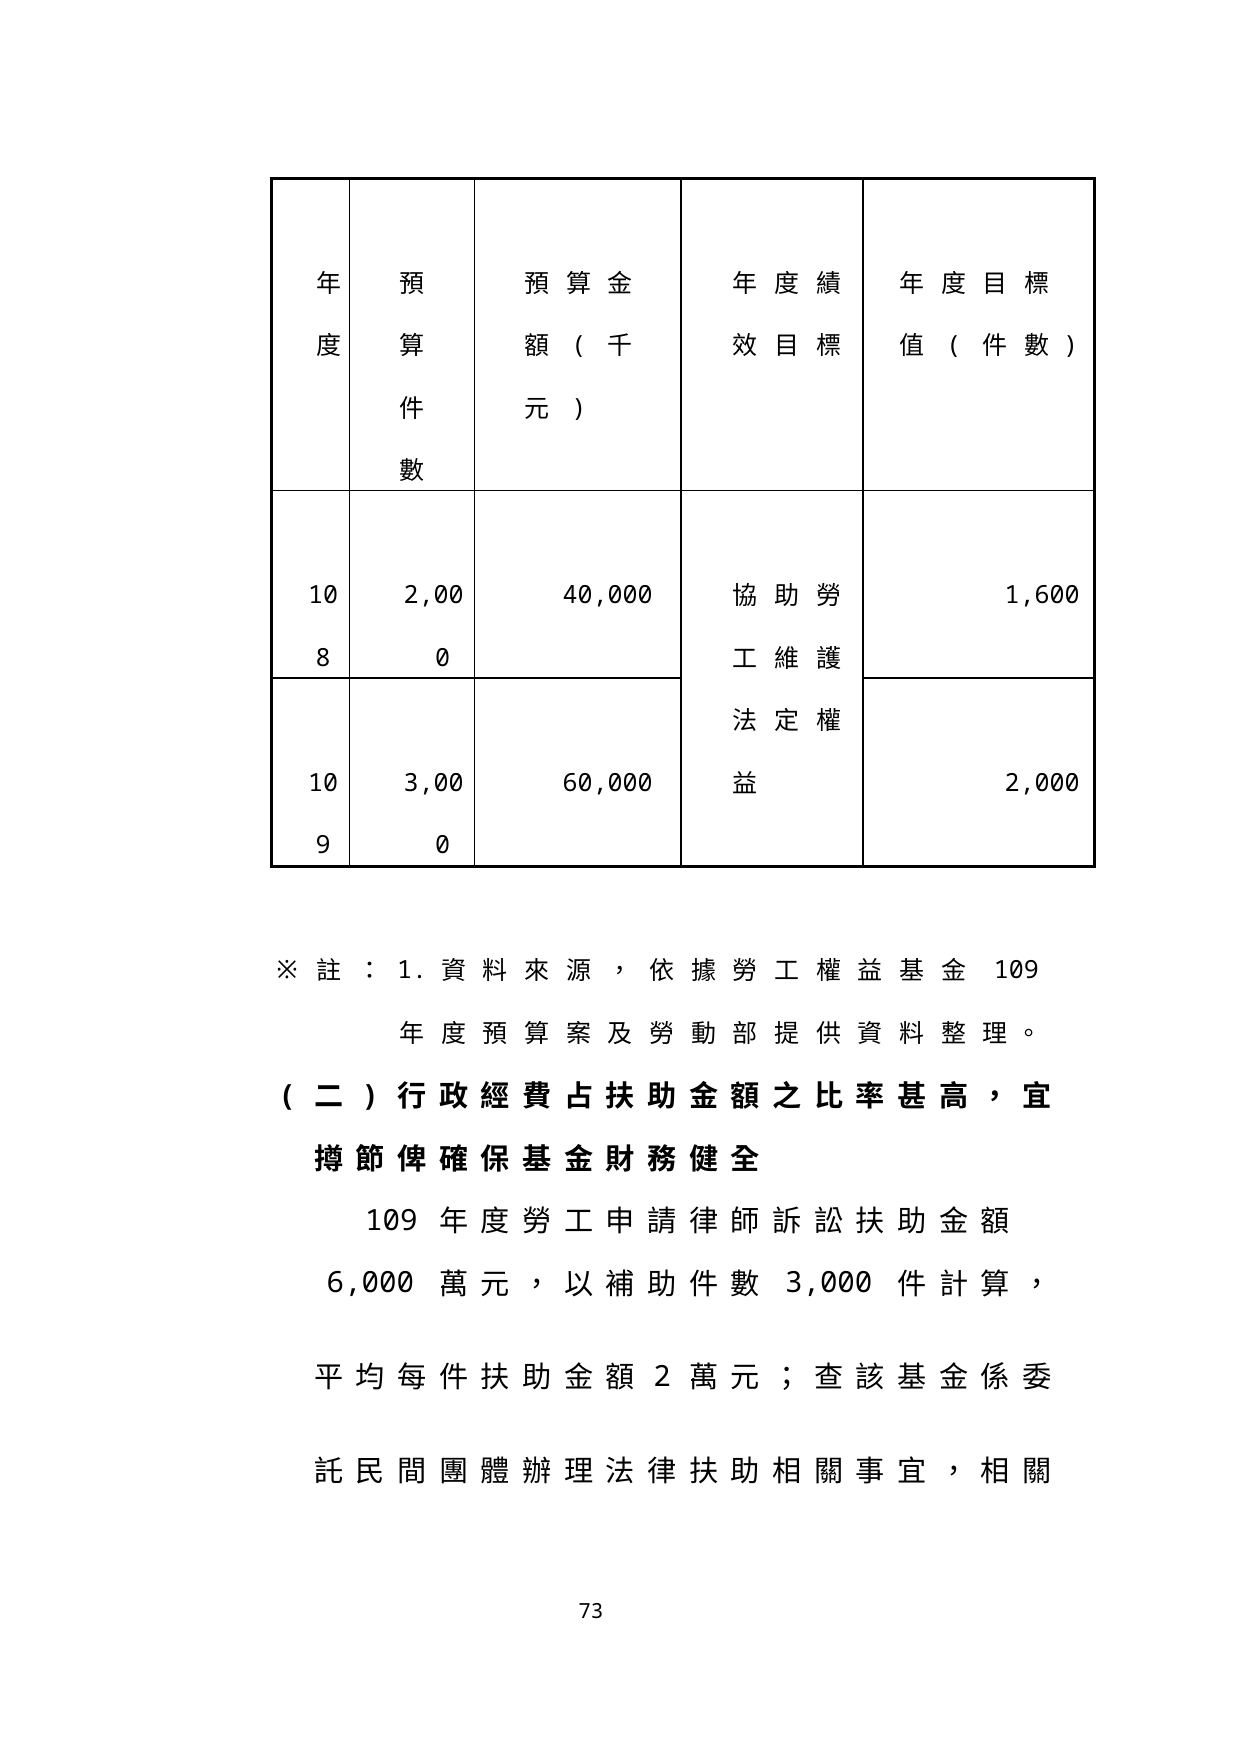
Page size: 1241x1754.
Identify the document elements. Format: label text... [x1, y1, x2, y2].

table_cell 1,600 [864, 491, 1093, 677]
table_cell 2,000 [350, 491, 474, 677]
table_header 年度目標值(件數) [864, 180, 1093, 490]
table_header 預算件數 [350, 180, 474, 490]
table_header 年度績效目標 [682, 180, 862, 490]
table_cell 60,000 [475, 679, 680, 865]
table_cell 3,000 [350, 679, 474, 865]
table_cell 協助勞工維護法定權益 [682, 491, 862, 865]
table_cell 108 [273, 491, 349, 677]
table_header 年度 [273, 180, 349, 490]
table_cell 109 [273, 679, 349, 865]
text (二)行政經費占扶助金額之比率甚高，宜撙節俾確保基金財務健全 [242, 1052, 1058, 1177]
table_header 預算金額(千元) [475, 180, 680, 490]
table_cell 40,000 [475, 491, 680, 677]
text ※註：1.資料來源，依據勞工權益基金109年度預算案及勞動部提供資料整理。 [257, 927, 1058, 1052]
text 109年度勞工申請律師訴訟扶助金額6,000萬元，以補助件數3,000件計算，平均每件扶助金額2萬元；查該基金係委託民間團體辦理法律扶助相關事宜，相關 [271, 1177, 1058, 1490]
table_cell 2,000 [864, 679, 1093, 865]
